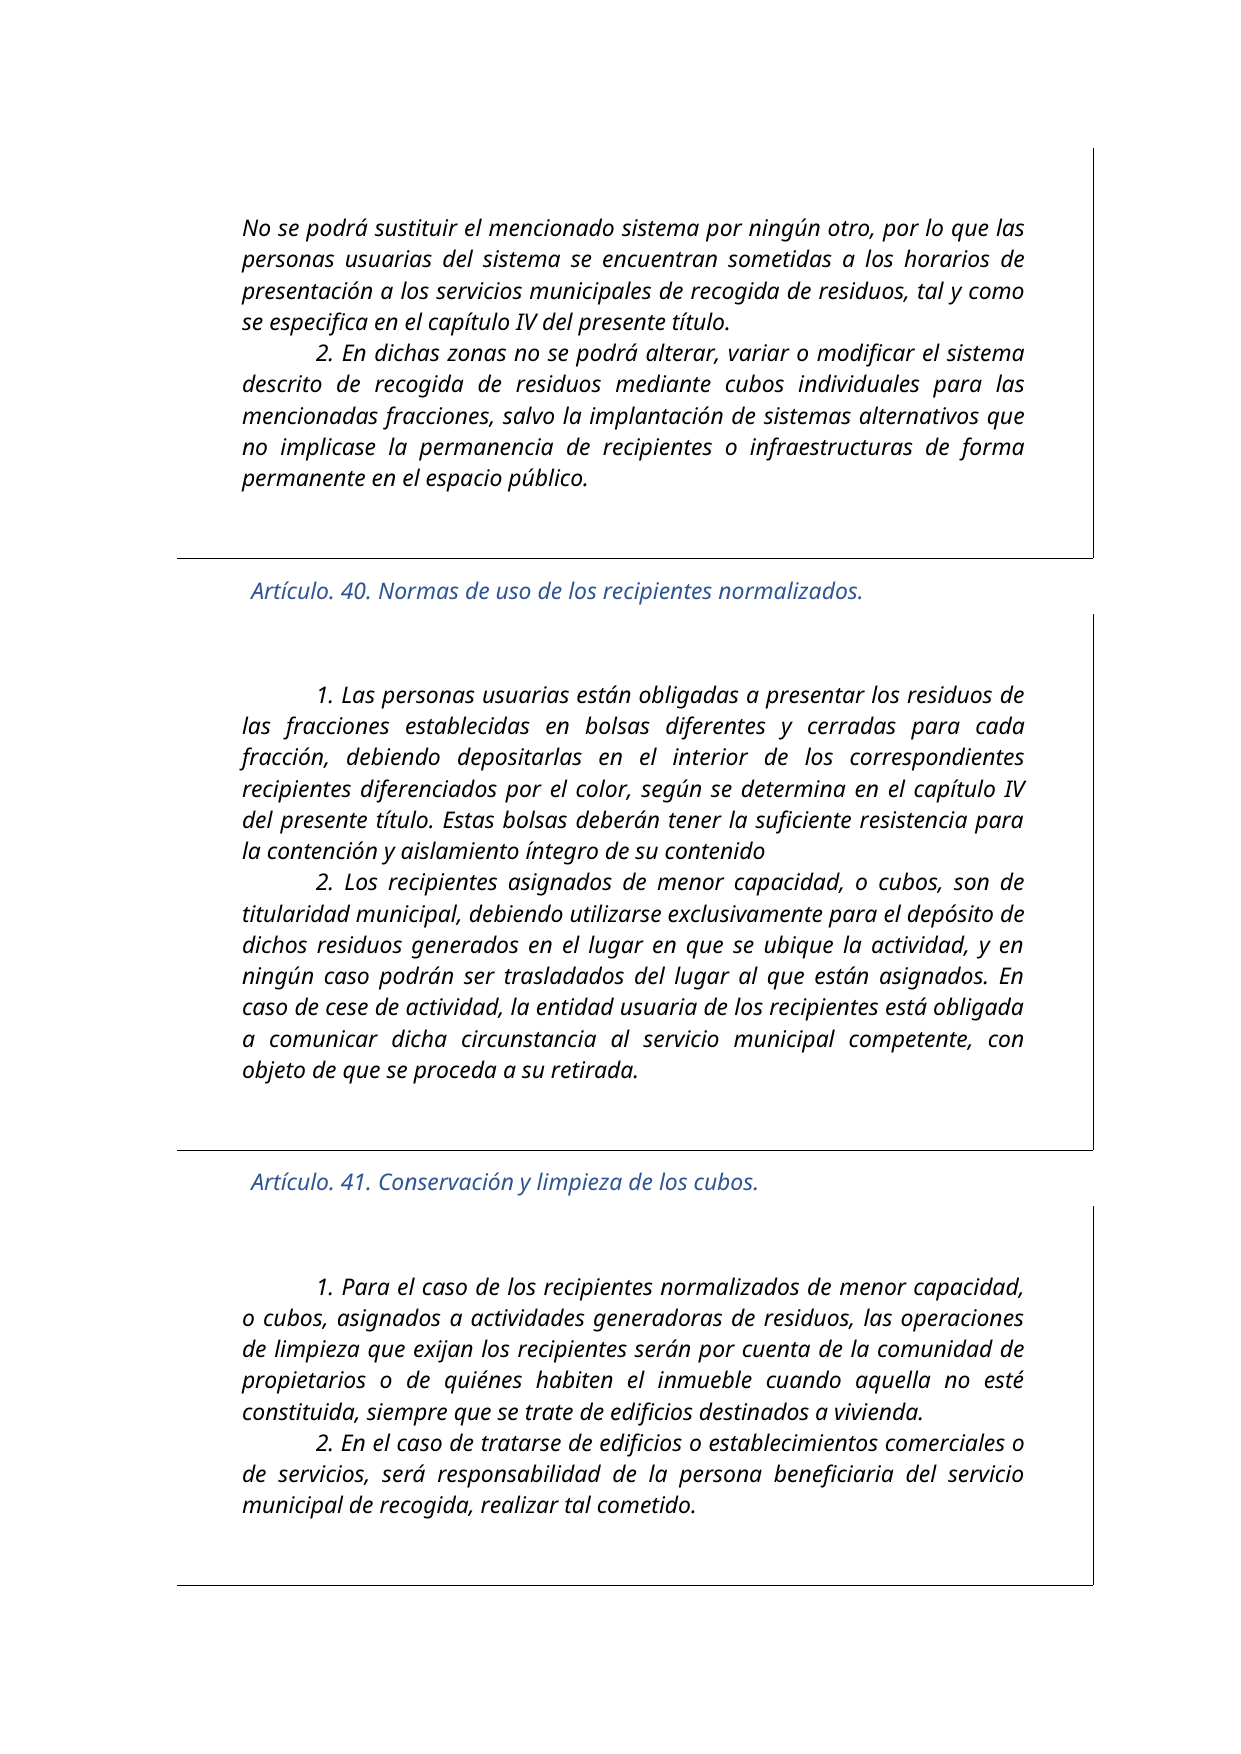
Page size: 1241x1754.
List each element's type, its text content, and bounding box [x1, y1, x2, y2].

text 1. Para el caso de los recipientes normalizados de menor capacidad, o cubos, asignados a actividades generadoras de residuos, las operaciones de limpieza que exijan los recipientes serán por cuenta de la comunidad de propietarios o de quiénes habiten el inmueble cuando aquella no esté constituida, siempre que se trate de edificios destinados a vivienda. [177, 1206, 1093, 1427]
text 2. En dichas zonas no se podrá alterar, variar o modificar el sistema descrito de recogida de residuos mediante cubos individuales para las mencionadas fracciones, salvo la implantación de sistemas alternativos que no implicase la permanencia de recipientes o infraestructuras de forma permanente en el espacio público. [177, 337, 1093, 558]
subtitle Artículo. 40. Normas de uso de los recipientes normalizados. [177, 575, 1093, 606]
text 2. Los recipientes asignados de menor capacidad, o cubos, son de titularidad municipal, debiendo utilizarse exclusivamente para el depósito de dichos residuos generados en el lugar en que se ubique la actividad, y en ningún caso podrán ser trasladados del lugar al que están asignados. En caso de cese de actividad, la entidad usuaria de los recipientes está obligada a comunicar dicha circunstancia al servicio municipal competente, con objeto de que se proceda a su retirada. [177, 866, 1093, 1150]
text No se podrá sustituir el mencionado sistema por ningún otro, por lo que las personas usuarias del sistema se encuentran sometidas a los horarios de presentación a los servicios municipales de recogida de residuos, tal y como se especifica en el capítulo IV del presente título. [177, 148, 1093, 337]
subtitle Artículo. 41. Conservación y limpieza de los cubos. [177, 1166, 1093, 1198]
text 1. Las personas usuarias están obligadas a presentar los residuos de las fracciones establecidas en bolsas diferentes y cerradas para cada fracción, debiendo depositarlas en el interior de los correspondientes recipientes diferenciados por el color, según se determina en el capítulo IV del presente título. Estas bolsas deberán tener la suficiente resistencia para la contención y aislamiento íntegro de su contenido [177, 614, 1093, 866]
text 2. En el caso de tratarse de edificios o establecimientos comerciales o de servicios, será responsabilidad de la persona beneficiaria del servicio municipal de recogida, realizar tal cometido. [177, 1427, 1093, 1585]
